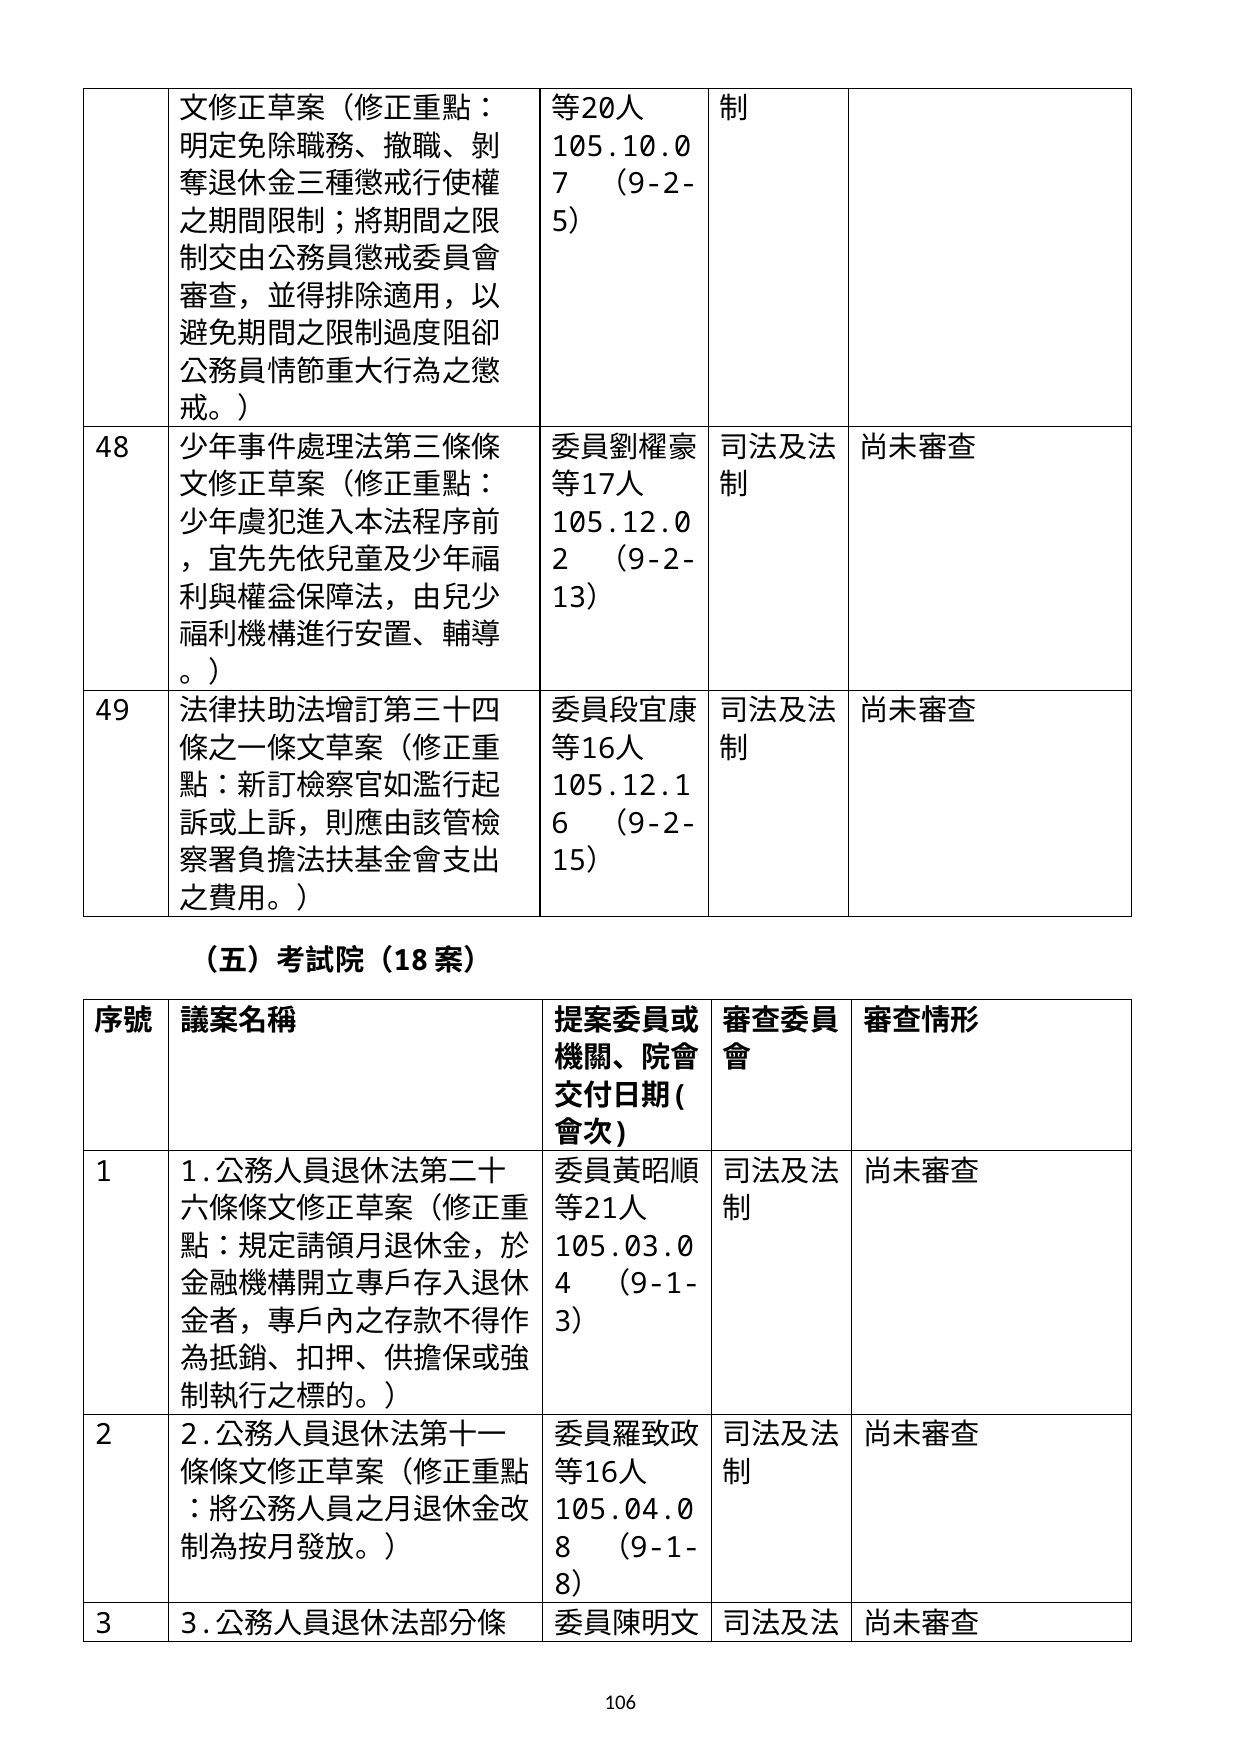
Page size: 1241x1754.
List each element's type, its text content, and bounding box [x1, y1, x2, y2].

table_header 序號 [84, 1000, 168, 1150]
table_cell 2.公務人員退休法第十一條條文修正草案（修正重點：將公務人員之月退休金改制為按月發放。） [169, 1415, 542, 1602]
table_cell 等20人 105.10.07 （9-2-5） [541, 89, 708, 426]
table_cell 2 [84, 1415, 168, 1602]
table_cell 1 [84, 1151, 168, 1413]
table_cell 委員陳明文 [543, 1603, 711, 1641]
table_cell 司法及法制 [712, 1151, 851, 1413]
table_cell 48 [84, 427, 168, 690]
table_header 提案委員或機關、院會交付日期(會次) [543, 1000, 711, 1150]
table_cell 49 [84, 691, 168, 916]
table_cell 委員黃昭順等21人 105.03.04 （9-1-3） [543, 1151, 711, 1413]
table_cell 制 [709, 89, 848, 426]
table_cell 尚未審查 [852, 1151, 1131, 1413]
table_cell 司法及法制 [712, 1415, 851, 1602]
table_cell 法律扶助法增訂第三十四條之一條文草案（修正重點：新訂檢察官如濫行起訴或上訴，則應由該管檢察署負擔法扶基金會支出之費用。） [169, 691, 539, 916]
table_cell 文修正草案（修正重點：明定免除職務、撤職、剝奪退休金三種懲戒行使權之期間限制；將期間之限制交由公務員懲戒委員會審查，並得排除適用，以避免期間之限制過度阻卻公務員情節重大行為之懲戒。） [169, 89, 539, 426]
table_cell 司法及法 [712, 1603, 851, 1641]
table_header 議案名稱 [169, 1000, 542, 1150]
table_header 審查情形 [852, 1000, 1131, 1150]
table_cell 尚未審查 [849, 691, 1131, 916]
table_cell 委員段宜康等16人 105.12.16 （9-2-15） [541, 691, 708, 916]
table_cell 尚未審查 [852, 1415, 1131, 1602]
table_header 審查委員會 [712, 1000, 851, 1150]
table_cell 3.公務人員退休法部分條 [169, 1603, 542, 1641]
table_cell [849, 89, 1131, 426]
table_cell 3 [84, 1603, 168, 1641]
table_cell 委員羅致政等16人 105.04.08 （9-1-8） [543, 1415, 711, 1602]
table_cell 1.公務人員退休法第二十六條條文修正草案（修正重點：規定請領月退休金，於金融機構開立專戶存入退休金者，專戶內之存款不得作為抵銷、扣押、供擔保或強制執行之標的。） [169, 1151, 542, 1413]
table_cell 司法及法制 [709, 691, 848, 916]
table_cell 尚未審查 [852, 1603, 1131, 1641]
table_cell 尚未審查 [849, 427, 1131, 690]
table_cell 少年事件處理法第三條條文修正草案（修正重點：少年虞犯進入本法程序前，宜先先依兒童及少年福利與權益保障法，由兒少福利機構進行安置、輔導。） [169, 427, 539, 690]
table_cell [84, 89, 168, 426]
table_cell 委員劉櫂豪等17人 105.12.02 （9-2-13） [541, 427, 708, 690]
table_cell 司法及法制 [709, 427, 848, 690]
text （五）考試院（18案） [75, 937, 1165, 979]
